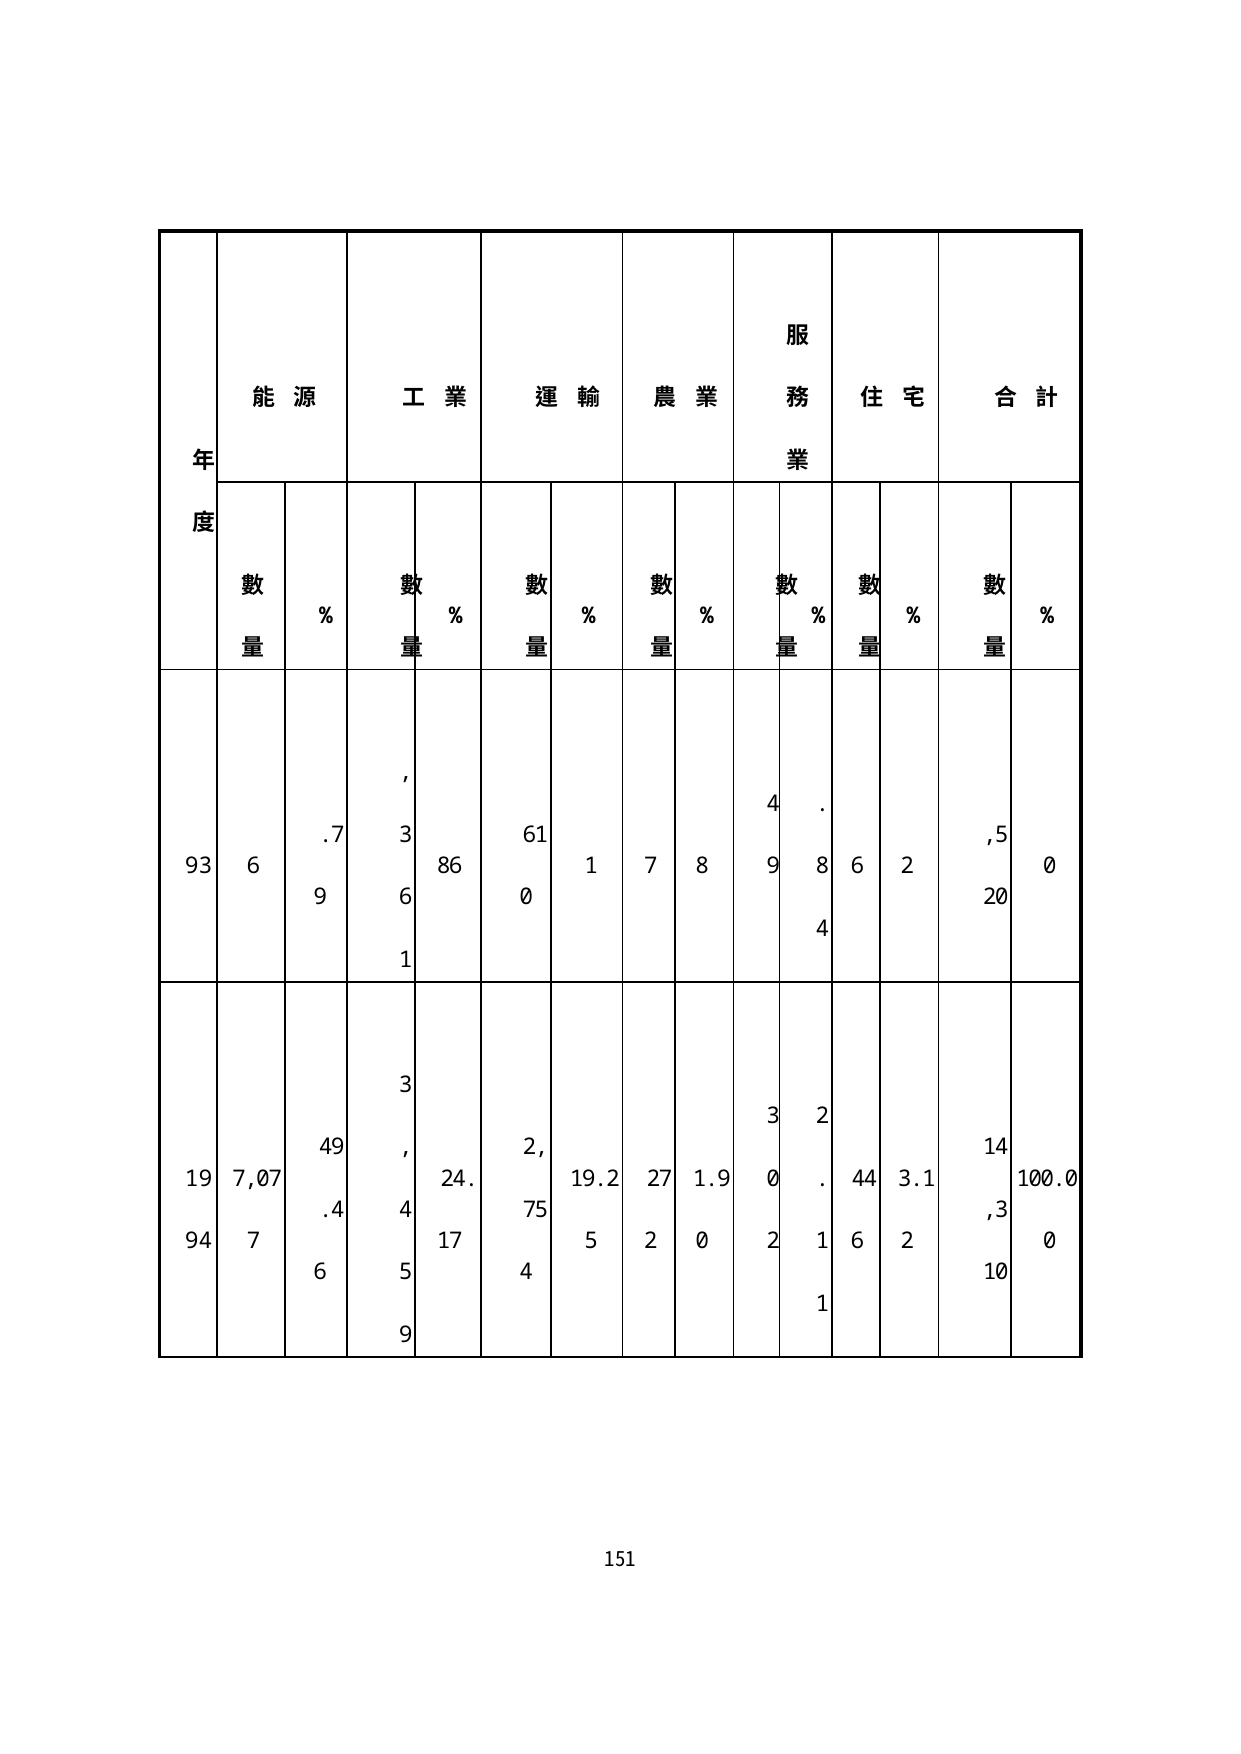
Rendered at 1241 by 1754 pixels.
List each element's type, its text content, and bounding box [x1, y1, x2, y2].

table_header 合計 [939, 233, 1079, 481]
table_header 能源 [218, 233, 346, 481]
table_cell .79 [286, 670, 346, 981]
table_cell % [676, 483, 733, 668]
table_cell 8 [676, 670, 733, 981]
table_cell 數量 [833, 483, 879, 668]
table_cell 0 [1012, 670, 1079, 981]
table_cell 19.25 [552, 983, 622, 1356]
table_header 運輸 [482, 233, 622, 481]
table_cell 2,754 [482, 983, 550, 1356]
table_cell 1994 [161, 983, 216, 1356]
table_cell 100.00 [1012, 983, 1079, 1356]
table_cell .84 [780, 670, 831, 981]
table_cell % [780, 483, 831, 668]
table_header 服務業 [734, 233, 831, 481]
table_cell 86 [416, 670, 480, 981]
table_cell 6 [218, 670, 284, 981]
table_cell % [881, 483, 938, 668]
table_cell 49.46 [286, 983, 346, 1356]
table_header 住宅 [833, 233, 938, 481]
table_header 農業 [623, 233, 733, 481]
table_cell 1.90 [676, 983, 733, 1356]
table_cell 24.17 [416, 983, 480, 1356]
table_cell ,361 [348, 670, 414, 981]
table_cell 數量 [623, 483, 674, 668]
table_cell 272 [623, 983, 674, 1356]
table_cell 2.11 [780, 983, 831, 1356]
table_cell 1 [552, 670, 622, 981]
table_cell 數量 [348, 483, 414, 668]
table_cell 14,310 [939, 983, 1010, 1356]
table_cell 93 [161, 670, 216, 981]
table_cell 數量 [939, 483, 1010, 668]
table_cell 49 [734, 670, 779, 981]
table_header 工業 [348, 233, 480, 481]
table_cell 數量 [218, 483, 284, 668]
table_cell % [416, 483, 480, 668]
table_header 年度 [161, 233, 216, 668]
table_cell 7,077 [218, 983, 284, 1356]
table_cell 302 [734, 983, 779, 1356]
table_cell ,520 [939, 670, 1010, 981]
table_cell 3,459 [348, 983, 414, 1356]
table_cell 610 [482, 670, 550, 981]
table_cell 6 [833, 670, 879, 981]
table_cell 數量 [734, 483, 779, 668]
table_cell 2 [881, 670, 938, 981]
table_cell % [1012, 483, 1079, 668]
table_cell % [286, 483, 346, 668]
table_cell % [552, 483, 622, 668]
table_cell 數量 [482, 483, 550, 668]
table_cell 446 [833, 983, 879, 1356]
table_cell 7 [623, 670, 674, 981]
table_cell 3.12 [881, 983, 938, 1356]
